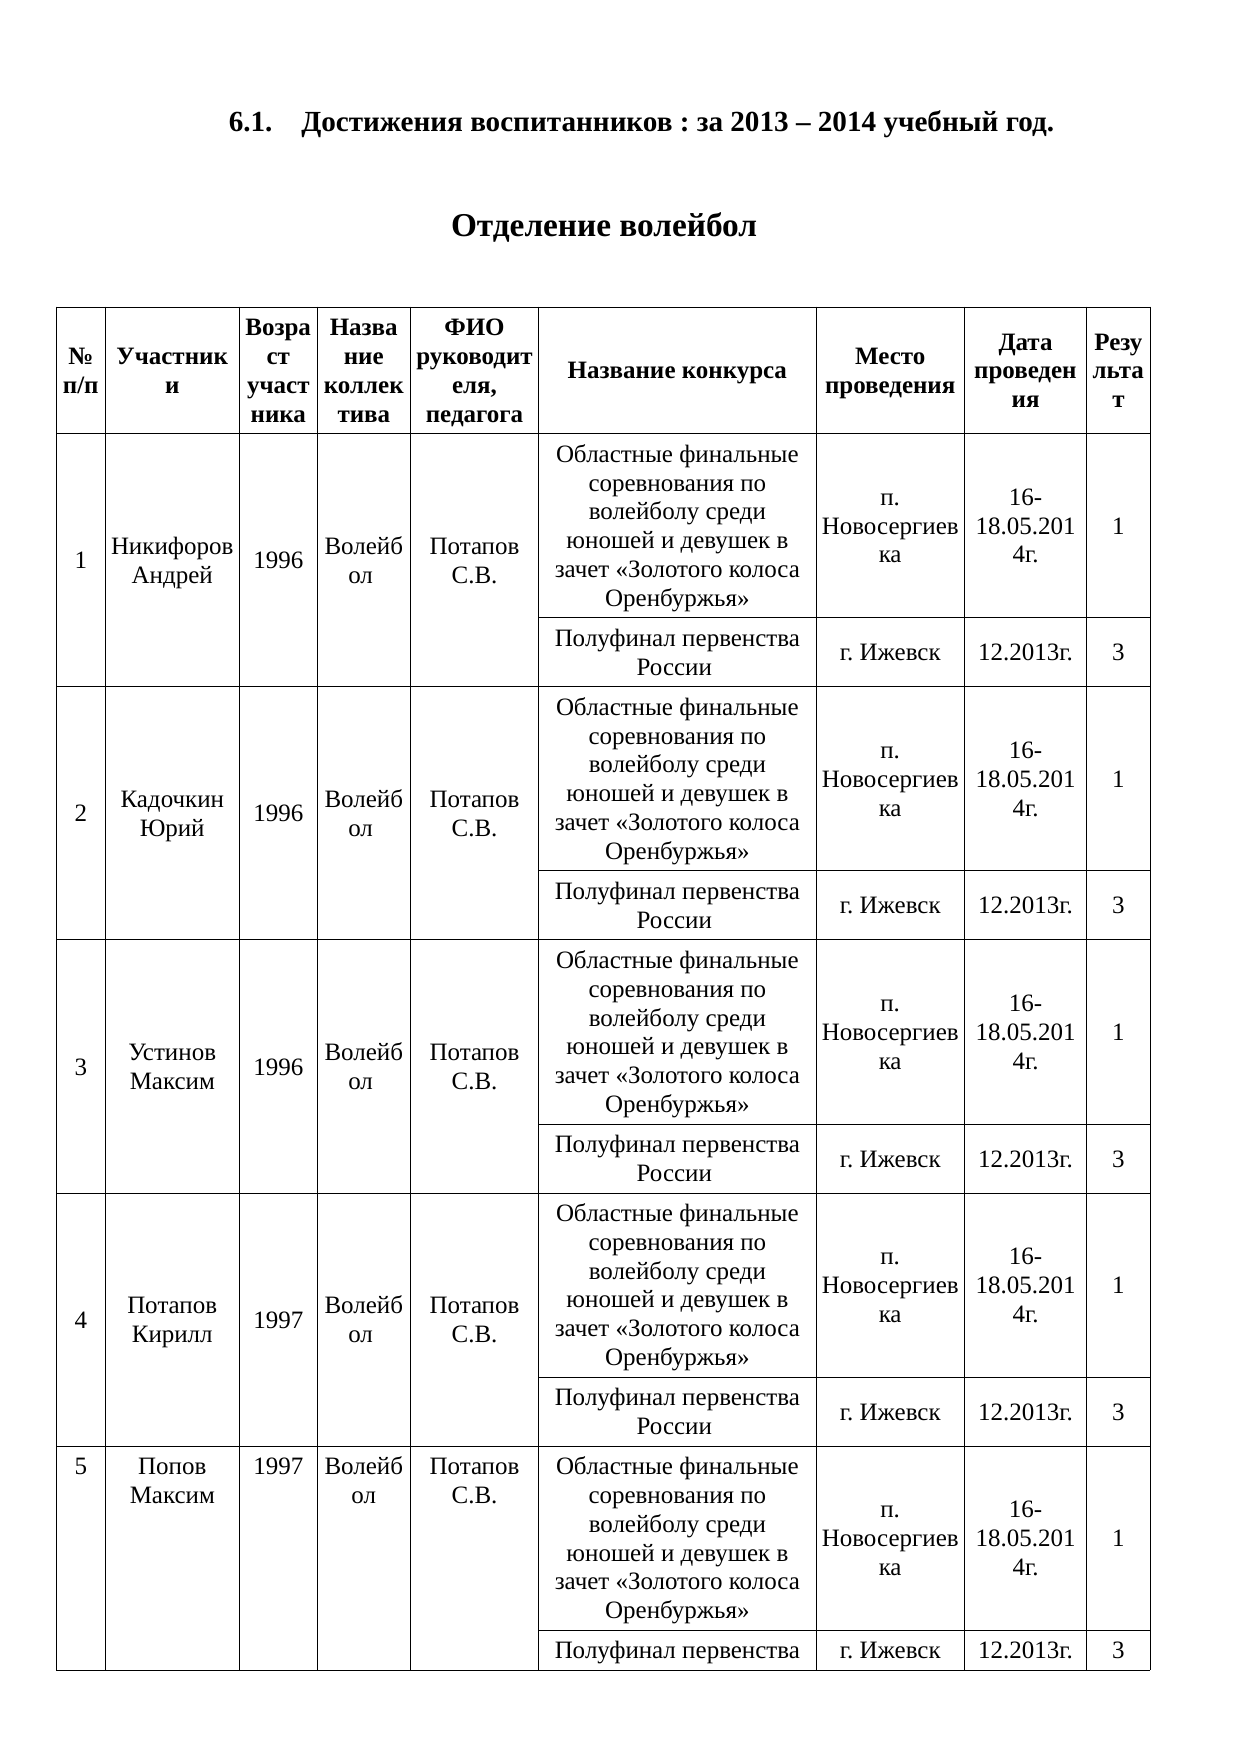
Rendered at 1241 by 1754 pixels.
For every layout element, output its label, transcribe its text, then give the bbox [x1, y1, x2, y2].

table_cell п. Новосергиевка [817, 1447, 964, 1630]
table_header Дата проведения [965, 308, 1086, 433]
table_cell 12.2013г. [965, 1631, 1086, 1670]
table_cell Полуфинал первенства России [539, 618, 816, 686]
table_cell Потапов С.В. [411, 434, 538, 686]
table_header Место проведения [817, 308, 964, 433]
table_cell 3 [1087, 1631, 1150, 1670]
list Достижения воспитанников : за 2013 – 2014 учебный год. [131, 104, 1152, 138]
table_cell 1996 [240, 940, 317, 1192]
table_cell п. Новосергиевка [817, 434, 964, 617]
table_header Результат [1087, 308, 1150, 433]
table_cell 1997 [240, 1194, 317, 1446]
table_cell г. Ижевск [817, 1125, 964, 1192]
table_cell 3 [1087, 618, 1150, 686]
table_cell Волейбол [318, 940, 410, 1192]
table_cell 1 [1087, 1447, 1150, 1630]
table_cell 4 [57, 1194, 105, 1446]
table_cell Потапов С.В. [411, 1447, 538, 1670]
table_header № п/п [57, 308, 105, 433]
table_cell 12.2013г. [965, 618, 1086, 686]
table_cell 1997 [240, 1447, 317, 1670]
table_cell Областные финальные соревнования по волейболу среди юношей и девушек в зачет «Золотого колоса Оренбуржья» [539, 940, 816, 1123]
table_cell Устинов Максим [106, 940, 239, 1192]
table_cell Потапов С.В. [411, 1194, 538, 1446]
table_cell 12.2013г. [965, 871, 1086, 939]
table_cell г. Ижевск [817, 1631, 964, 1670]
table_cell Полуфинал первенства России [539, 1378, 816, 1446]
table_cell Областные финальные соревнования по волейболу среди юношей и девушек в зачет «Золотого колоса Оренбуржья» [539, 1194, 816, 1377]
table_cell 12.2013г. [965, 1125, 1086, 1192]
table_cell 16-18.05.2014г. [965, 940, 1086, 1123]
table_header Название конкурса [539, 308, 816, 433]
table_cell 12.2013г. [965, 1378, 1086, 1446]
table_cell п. Новосергиевка [817, 1194, 964, 1377]
table_cell 3 [1087, 1125, 1150, 1192]
table_header Участники [106, 308, 239, 433]
table_cell Областные финальные соревнования по волейболу среди юношей и девушек в зачет «Золотого колоса Оренбуржья» [539, 687, 816, 870]
table_cell Потапов С.В. [411, 687, 538, 939]
table_cell 3 [57, 940, 105, 1192]
table_cell 3 [1087, 871, 1150, 939]
table_cell п. Новосергиевка [817, 687, 964, 870]
table_cell 1 [57, 434, 105, 686]
table_cell 16-18.05.2014г. [965, 1194, 1086, 1377]
table_cell Волейбол [318, 1447, 410, 1670]
table_cell 2 [57, 687, 105, 939]
table_cell Полуфинал первенства России [539, 871, 816, 939]
text Отделение волейбол [56, 205, 1152, 243]
table_cell Попов Максим [106, 1447, 239, 1670]
table_header Название коллектива [318, 308, 410, 433]
table_cell 1 [1087, 1194, 1150, 1377]
table_cell 16-18.05.2014г. [965, 434, 1086, 617]
table_cell Полуфинал первенства [539, 1631, 816, 1670]
table_cell Никифоров Андрей [106, 434, 239, 686]
table_cell Волейбол [318, 687, 410, 939]
table_cell Кадочкин Юрий [106, 687, 239, 939]
table_cell 16-18.05.2014г. [965, 687, 1086, 870]
table_cell г. Ижевск [817, 871, 964, 939]
table_cell 16-18.05.2014г. [965, 1447, 1086, 1630]
table_header Возраст участника [240, 308, 317, 433]
table_cell 1 [1087, 687, 1150, 870]
table_cell г. Ижевск [817, 1378, 964, 1446]
table_cell 5 [57, 1447, 105, 1670]
table_header ФИО руководителя, педагога [411, 308, 538, 433]
table_cell 3 [1087, 1378, 1150, 1446]
table_cell Волейбол [318, 1194, 410, 1446]
table_cell Потапов С.В. [411, 940, 538, 1192]
table_cell п. Новосергиевка [817, 940, 964, 1123]
table_cell Полуфинал первенства России [539, 1125, 816, 1192]
table_cell 1 [1087, 434, 1150, 617]
table_cell Волейбол [318, 434, 410, 686]
table_cell Областные финальные соревнования по волейболу среди юношей и девушек в зачет «Золотого колоса Оренбуржья» [539, 1447, 816, 1630]
table_cell г. Ижевск [817, 618, 964, 686]
table_cell 1996 [240, 434, 317, 686]
table_cell 1 [1087, 940, 1150, 1123]
table_cell 1996 [240, 687, 317, 939]
table_cell Потапов Кирилл [106, 1194, 239, 1446]
table_cell Областные финальные соревнования по волейболу среди юношей и девушек в зачет «Золотого колоса Оренбуржья» [539, 434, 816, 617]
